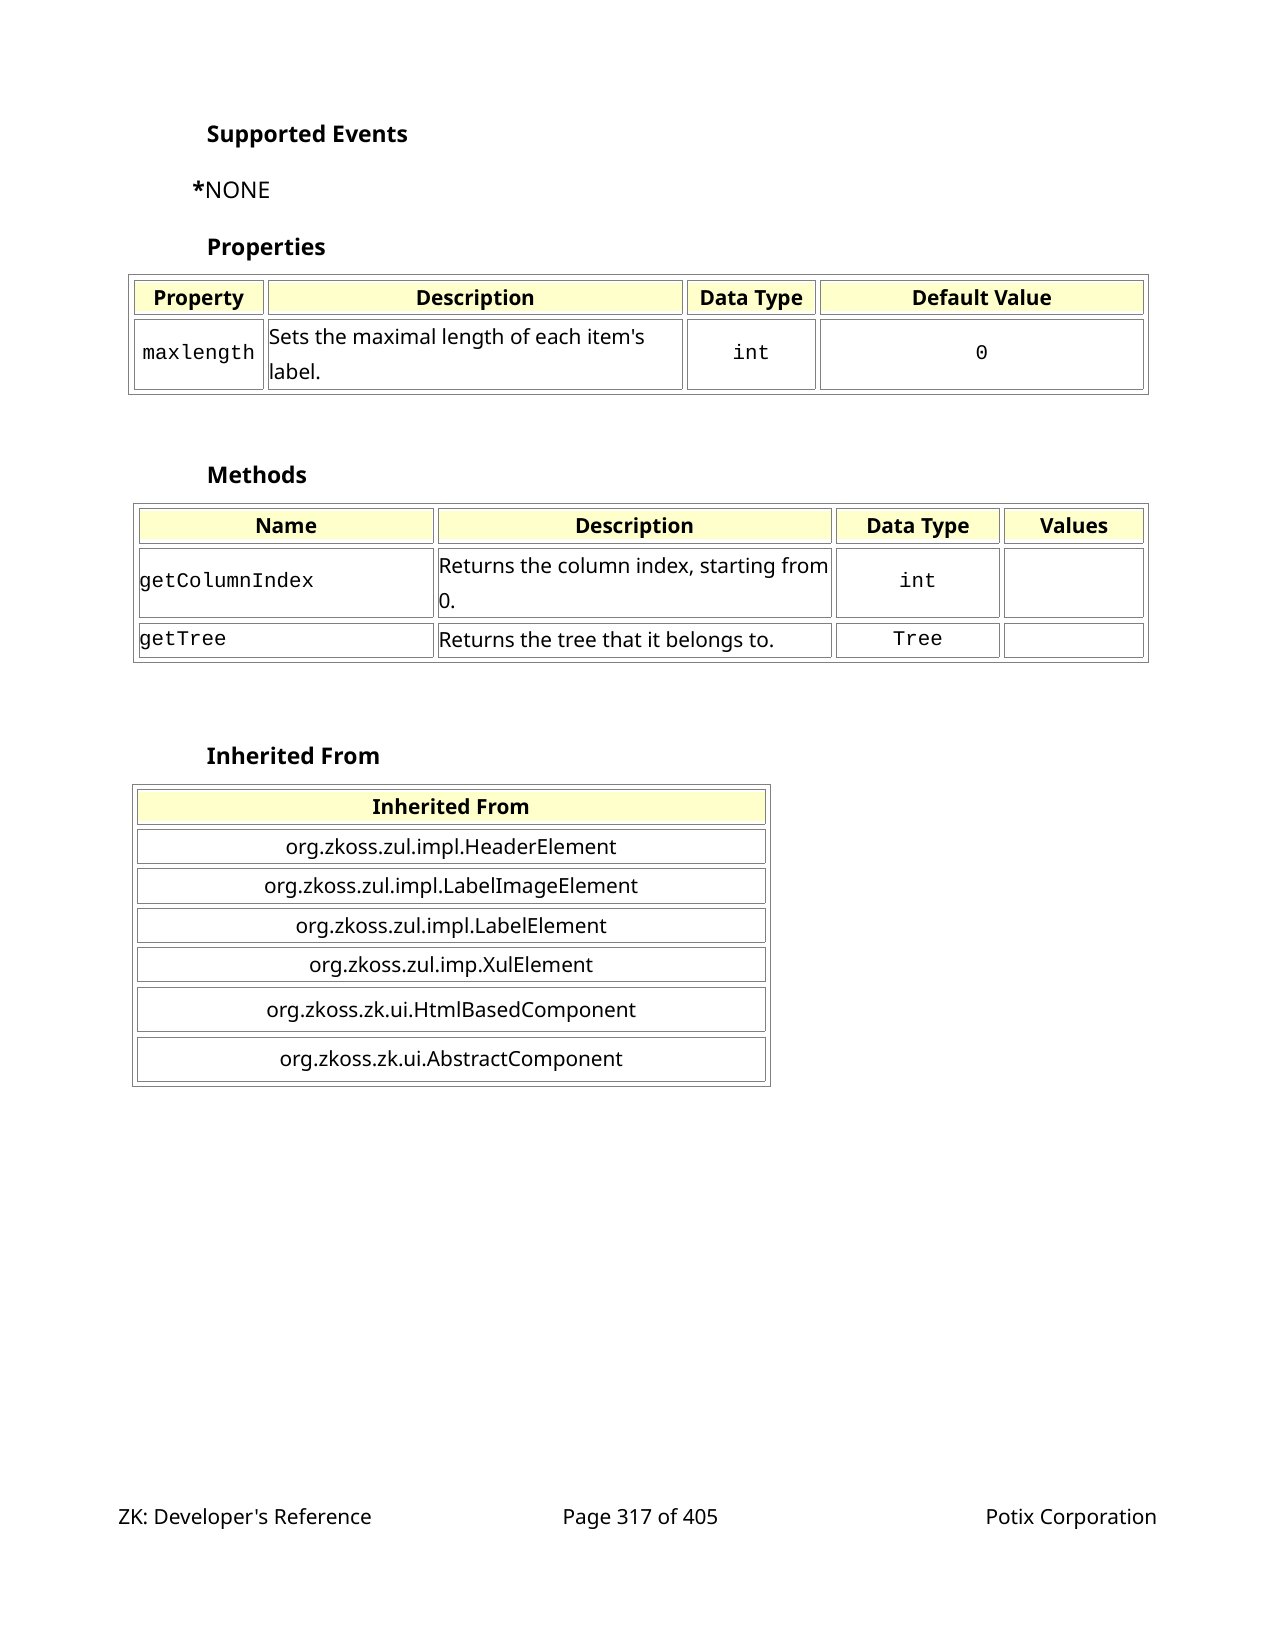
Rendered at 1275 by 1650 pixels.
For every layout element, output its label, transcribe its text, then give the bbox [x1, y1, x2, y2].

table_cell Tree [834, 617, 1002, 657]
table_cell [1005, 549, 1143, 617]
table_header Inherited From [134, 785, 768, 823]
table_cell [1005, 624, 1143, 657]
table_cell int [834, 543, 1002, 617]
table_cell org.zkoss.zul.impl.HeaderElement [134, 824, 768, 863]
table_cell Returns the tree that it belongs to. [435, 617, 833, 657]
table_cell Returns the column index, starting from 0. [435, 543, 833, 617]
table_header Property [131, 275, 266, 314]
table_header Default Value [818, 275, 1146, 314]
table_cell [1002, 543, 1146, 617]
table_header Values [1002, 504, 1146, 542]
subtitle Properties [207, 231, 1157, 262]
table_cell getTree [136, 617, 435, 657]
table_cell [1002, 617, 1146, 657]
table_cell int [685, 314, 817, 388]
table_cell org.zkoss.zul.imp.XulElement [134, 942, 768, 981]
subtitle Methods [207, 459, 1157, 490]
table_cell maxlength [131, 314, 266, 388]
table_cell 0 [818, 314, 1146, 388]
table_header Name [136, 504, 435, 542]
table_cell org.zkoss.zul.impl.LabelElement [134, 903, 768, 942]
table_cell Sets the maximal length of each item's label. [266, 314, 685, 388]
table_cell getColumnIndex [136, 543, 435, 617]
table_cell org.zkoss.zk.ui.HtmlBasedComponent [134, 981, 768, 1031]
table_header Data Type [834, 504, 1002, 542]
table_cell org.zkoss.zul.impl.LabelImageElement [134, 863, 768, 902]
table_header Description [266, 275, 685, 314]
table_header Data Type [685, 275, 817, 314]
subtitle Inherited From [207, 740, 1157, 771]
text *NONE [118, 174, 1157, 206]
subtitle Supported Events [207, 118, 1157, 149]
table_header Description [435, 504, 833, 542]
table_cell org.zkoss.zk.ui.AbstractComponent [134, 1031, 768, 1081]
